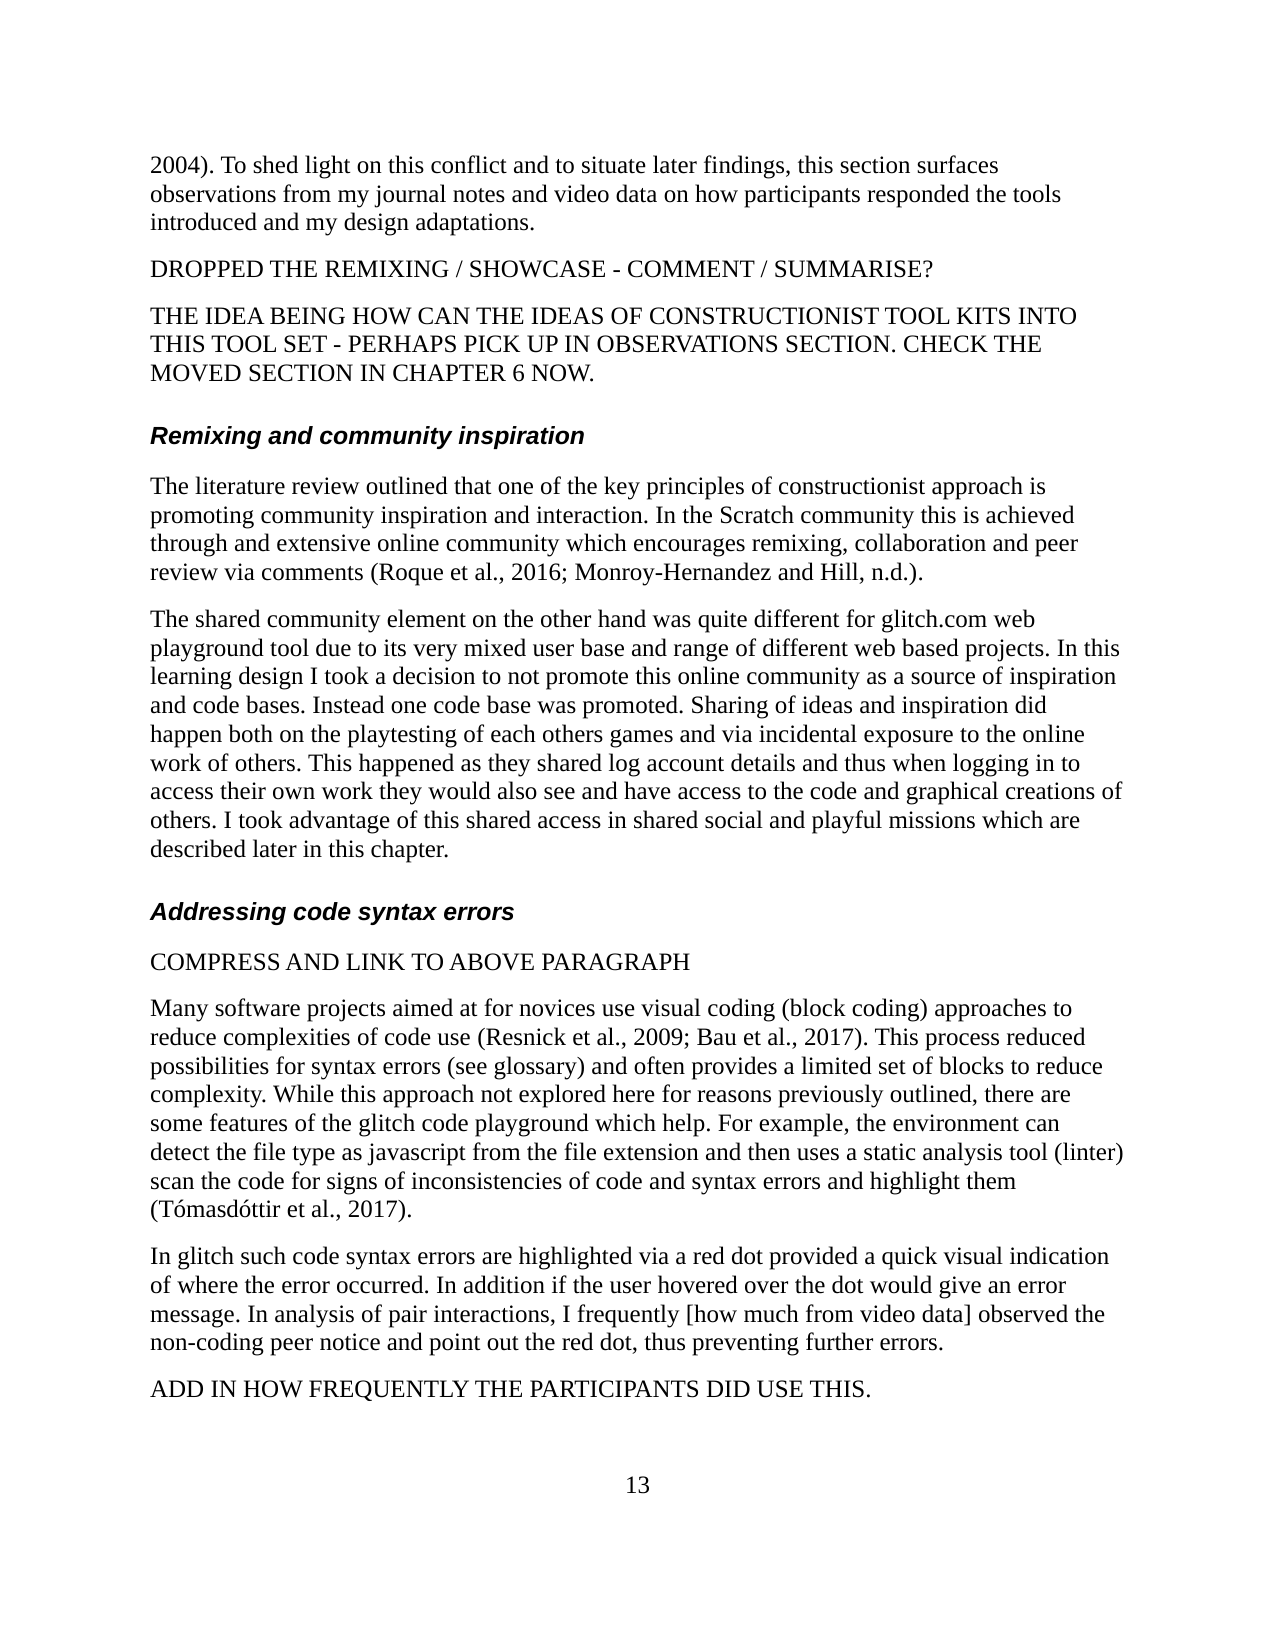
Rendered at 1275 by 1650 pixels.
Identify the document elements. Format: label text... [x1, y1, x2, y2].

subtitle Remixing and community inspiration [150, 421, 1125, 449]
subtitle Addressing code syntax errors [150, 897, 1125, 925]
text In glitch such code syntax errors are highlighted via a red dot provided a quick visual indication of where the error occurred. In addition if the user hovered over the dot would give an error message. In analysis of pair interactions, I frequently [how much from video data] observed the non-coding peer notice and point out the red dot, thus preventing further errors. [150, 1241, 1125, 1356]
text DROPPED THE REMIXING / SHOWCASE - COMMENT / SUMMARISE? [150, 254, 1125, 283]
text The shared community element on the other hand was quite different for glitch.com web playground tool due to its very mixed user base and range of different web based projects. In this learning design I took a decision to not promote this online community as a source of inspiration and code bases. Instead one code base was promoted. Sharing of ideas and inspiration did happen both on the playtesting of each others games and via incidental exposure to the online work of others. This happened as they shared log account details and thus when logging in to access their own work they would also see and have access to the code and graphical creations of others. I took advantage of this shared access in shared social and playful missions which are described later in this chapter. [150, 604, 1125, 863]
text COMPRESS AND LINK TO ABOVE PARAGRAPH [150, 947, 1125, 975]
text 2004). To shed light on this conflict and to situate later findings, this section surfaces observations from my journal notes and video data on how participants responded the tools introduced and my design adaptations. [150, 150, 1125, 236]
text Many software projects aimed at for novices use visual coding (block coding) approaches to reduce complexities of code use (Resnick et al., 2009; Bau et al., 2017). This process reduced possibilities for syntax errors (see glossary) and often provides a limited set of blocks to reduce complexity. While this approach not explored here for reasons previously outlined, there are some features of the glitch code playground which help. For example, the environment can detect the file type as javascript from the file extension and then uses a static analysis tool (linter) scan the code for signs of inconsistencies of code and syntax errors and highlight them (Tómasdóttir et al., 2017). [150, 993, 1125, 1223]
text The literature review outlined that one of the key principles of constructionist approach is promoting community inspiration and interaction. In the Scratch community this is achieved through and extensive online community which encourages remixing, collaboration and peer review via comments (Roque et al., 2016; Monroy-Hernandez and Hill, n.d.). [150, 471, 1125, 586]
text ADD IN HOW FREQUENTLY THE PARTICIPANTS DID USE THIS. [150, 1374, 1125, 1403]
text THE IDEA BEING HOW CAN THE IDEAS OF CONSTRUCTIONIST TOOL KITS INTO THIS TOOL SET - PERHAPS PICK UP IN OBSERVATIONS SECTION. CHECK THE MOVED SECTION IN CHAPTER 6 NOW. [150, 301, 1125, 387]
